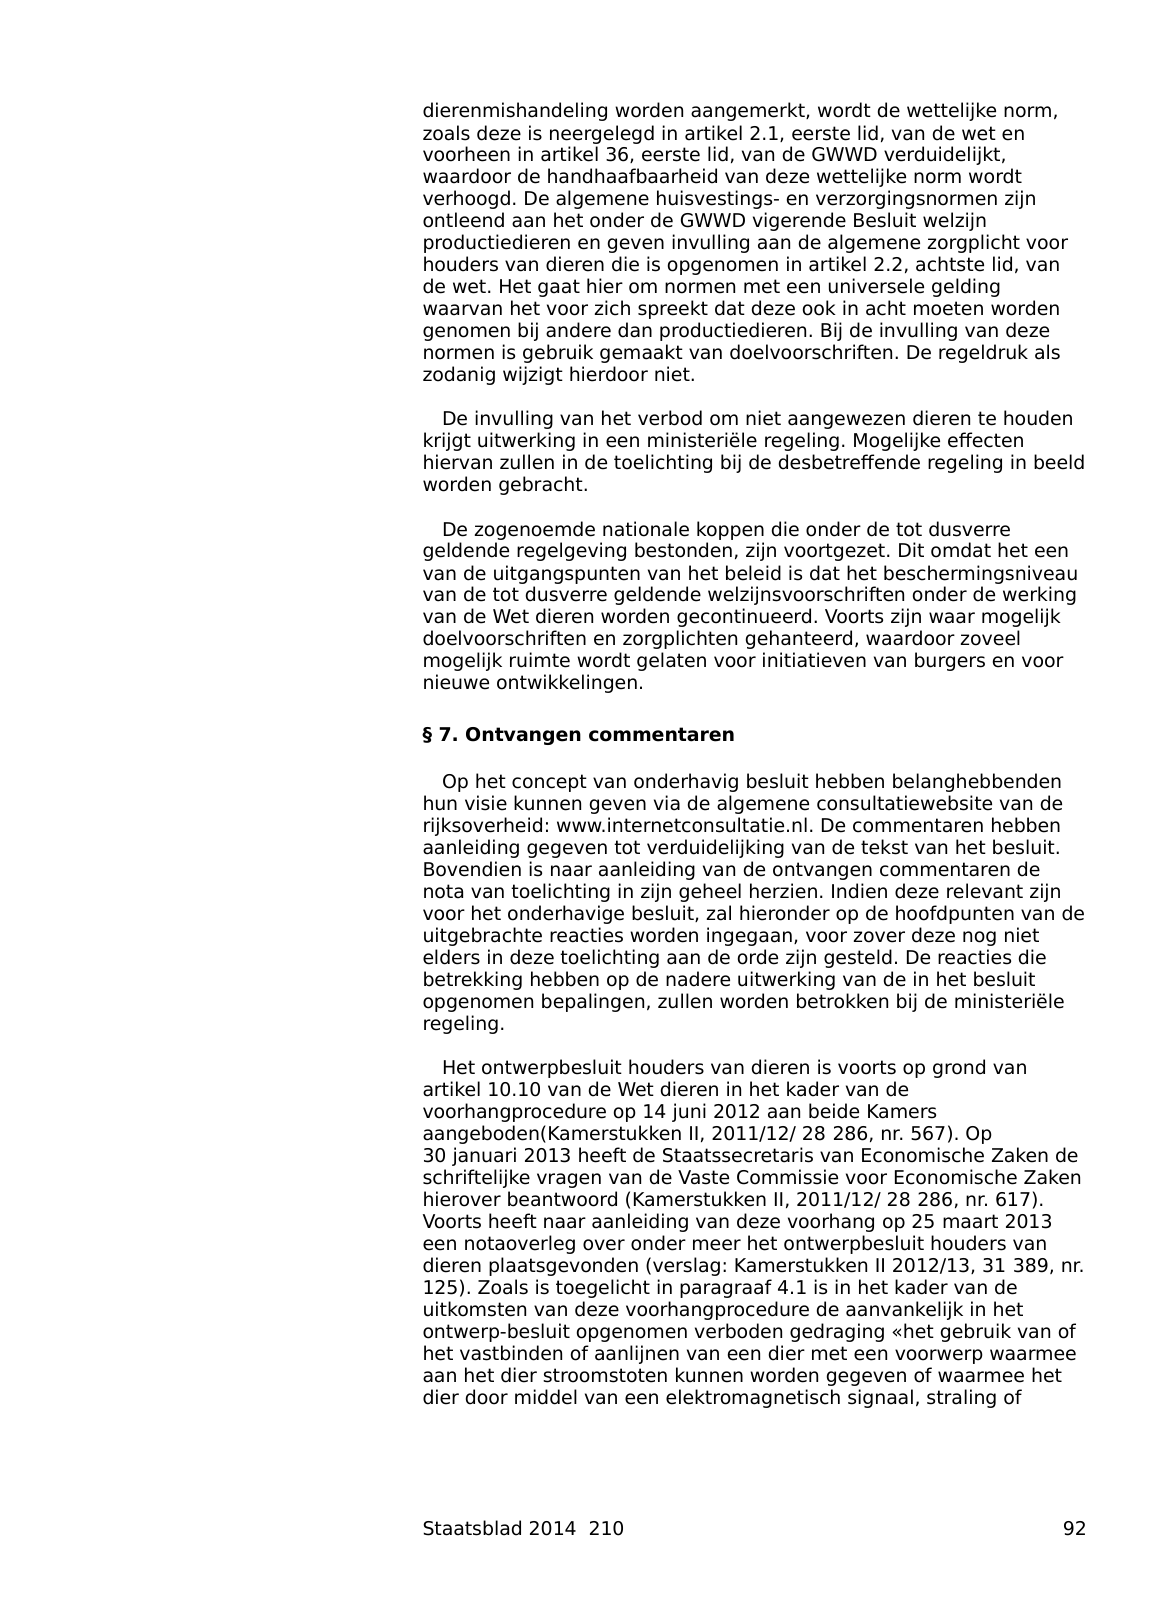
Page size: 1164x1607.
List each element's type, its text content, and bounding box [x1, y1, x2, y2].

text Op het concept van onderhavig besluit hebben belanghebbenden hun visie kunnen geven via de algemene consultatiewebsite van de rijksoverheid: www.internetconsultatie.nl. De commentaren hebben aanleiding gegeven tot verduidelijking van de tekst van het besluit. Bovendien is naar aanleiding van de ontvangen commentaren de nota van toelichting in zijn geheel herzien. Indien deze relevant zijn voor het onderhavige besluit, zal hieronder op de hoofdpunten van de uitgebrachte reacties worden ingegaan, voor zover deze nog niet elders in deze toelichting aan de orde zijn gesteld. De reacties die betrekking hebben op de nadere uitwerking van de in het besluit opgenomen bepalingen, zullen worden betrokken bij de ministeriële regeling. [422, 771, 1087, 1035]
text De invulling van het verbod om niet aangewezen dieren te houden krijgt uitwerking in een ministeriële regeling. Mogelijke effecten hiervan zullen in de toelichting bij de desbetreffende regeling in beeld worden gebracht. [422, 408, 1087, 496]
text dierenmishandeling worden aangemerkt, wordt de wettelijke norm, zoals deze is neergelegd in artikel 2.1, eerste lid, van de wet en voorheen in artikel 36, eerste lid, van de GWWD verduidelijkt, waardoor de handhaafbaarheid van deze wettelijke norm wordt verhoogd. De algemene huisvestings- en verzorgingsnormen zijn ontleend aan het onder de GWWD vigerende Besluit welzijn productiedieren en geven invulling aan de algemene zorgplicht voor houders van dieren die is opgenomen in artikel 2.2, achtste lid, van de wet. Het gaat hier om normen met een universele gelding waarvan het voor zich spreekt dat deze ook in acht moeten worden genomen bij andere dan productiedieren. Bij de invulling van deze normen is gebruik gemaakt van doelvoorschriften. De regeldruk als zodanig wijzigt hierdoor niet. [422, 100, 1087, 386]
subtitle § 7. Ontvangen commentaren [422, 724, 1087, 746]
text Het ontwerpbesluit houders van dieren is voorts op grond van artikel 10.10 van de Wet dieren in het kader van de voorhangprocedure op 14 juni 2012 aan beide Kamers aangeboden(Kamerstukken II, 2011/12/ 28 286, nr. 567). Op 30 januari 2013 heeft de Staatssecretaris van Economische Zaken de schriftelijke vragen van de Vaste Commissie voor Economische Zaken hierover beantwoord (Kamerstukken II, 2011/12/ 28 286, nr. 617). Voorts heeft naar aanleiding van deze voorhang op 25 maart 2013 een notaoverleg over onder meer het ontwerpbesluit houders van dieren plaatsgevonden (verslag: Kamerstukken II 2012/13, 31 389, nr. 125). Zoals is toegelicht in paragraaf 4.1 is in het kader van de uitkomsten van deze voorhangprocedure de aanvankelijk in het ontwerp-besluit opgenomen verboden gedraging «het gebruik van of het vastbinden of aanlijnen van een dier met een voorwerp waarmee aan het dier stroomstoten kunnen worden gegeven of waarmee het dier door middel van een elektromagnetisch signaal, straling of [422, 1057, 1087, 1409]
text De zogenoemde nationale koppen die onder de tot dusverre geldende regelgeving bestonden, zijn voortgezet. Dit omdat het een van de uitgangspunten van het beleid is dat het beschermingsniveau van de tot dusverre geldende welzijnsvoorschriften onder de werking van de Wet dieren worden gecontinueerd. Voorts zijn waar mogelijk doelvoorschriften en zorgplichten gehanteerd, waardoor zoveel mogelijk ruimte wordt gelaten voor initiatieven van burgers en voor nieuwe ontwikkelingen. [422, 518, 1087, 694]
